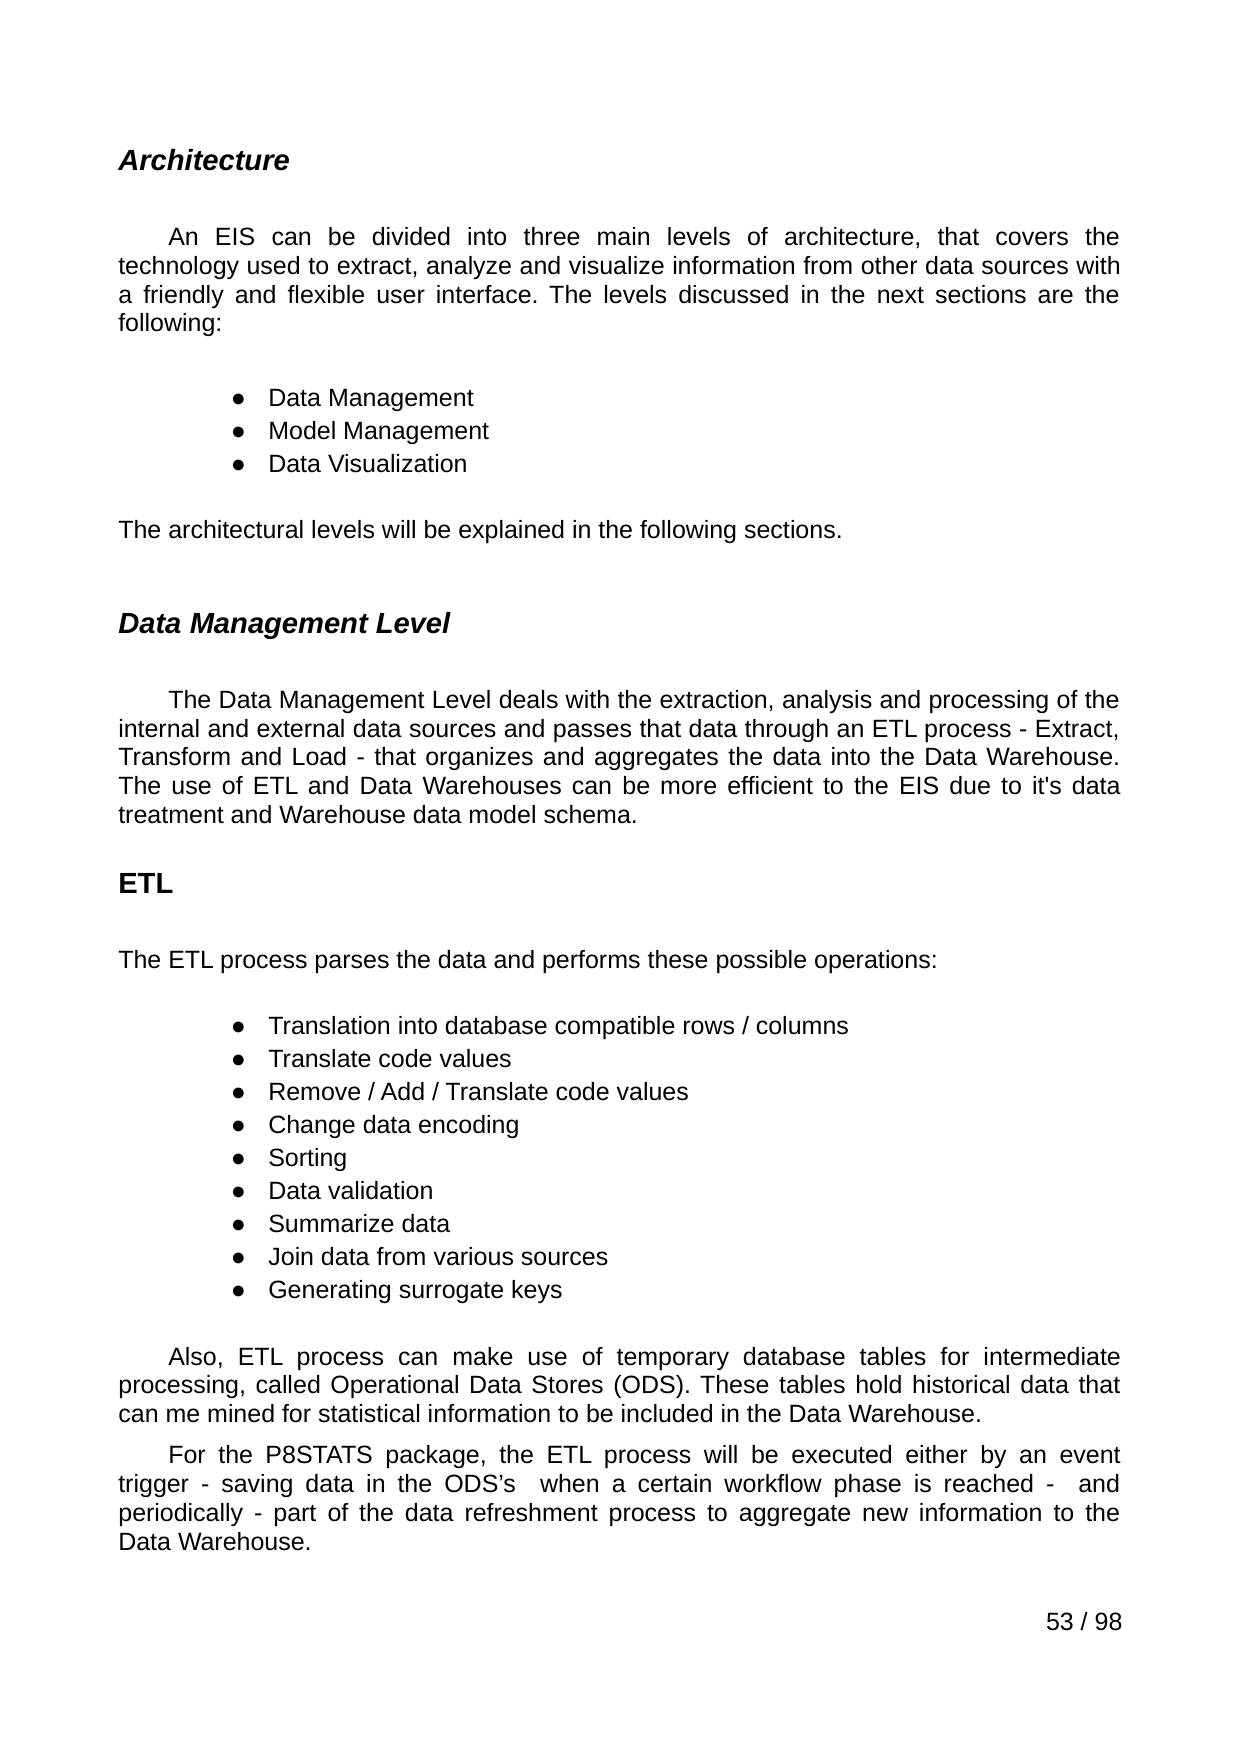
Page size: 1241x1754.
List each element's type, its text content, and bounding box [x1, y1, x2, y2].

subtitle ETL [118, 866, 1122, 900]
list Join data from various sources [231, 1242, 1122, 1271]
list Remove / Add / Translate code values [231, 1077, 1122, 1106]
list Change data encoding [231, 1110, 1122, 1139]
list Data Visualization [231, 449, 1122, 477]
list Summarize data [231, 1209, 1122, 1238]
list Sorting [231, 1143, 1122, 1172]
list Data Management [231, 383, 1122, 411]
text The Data Management Level deals with the extraction, analysis and processing of the internal and external data sources and passes that data through an ETL process - Extract, Transform and Load - that organizes and aggregates the data into the Data Warehouse. The use of ETL and Data Warehouses can be more efficient to the EIS due to it's data treatment and Warehouse data model schema. [118, 685, 1122, 829]
list Generating surrogate keys [231, 1275, 1122, 1304]
subtitle Architecture [118, 143, 1122, 177]
text The ETL process parses the data and performs these possible operations: [118, 945, 1122, 974]
text The architectural levels will be explained in the following sections. [118, 515, 1122, 543]
list Model Management [231, 416, 1122, 444]
list Data validation [231, 1176, 1122, 1205]
subtitle Data Management Level [118, 606, 1122, 639]
text Also, ETL process can make use of temporary database tables for intermediate processing, called Operational Data Stores (ODS). These tables hold historical data that can me mined for statistical information to be included in the Data Warehouse. [118, 1341, 1122, 1428]
text An EIS can be divided into three main levels of architecture, that covers the technology used to extract, analyze and visualize information from other data sources with a friendly and flexible user interface. The levels discussed in the next sections are the following: [118, 222, 1122, 337]
list Translation into database compatible rows / columns [231, 1011, 1122, 1040]
list Translate code values [231, 1044, 1122, 1073]
text For the P8STATS package, the ETL process will be executed either by an event trigger - saving data in the ODS’s when a certain workflow phase is reached - and periodically - part of the data refreshment process to aggregate new information to the Data Warehouse. [118, 1440, 1122, 1555]
